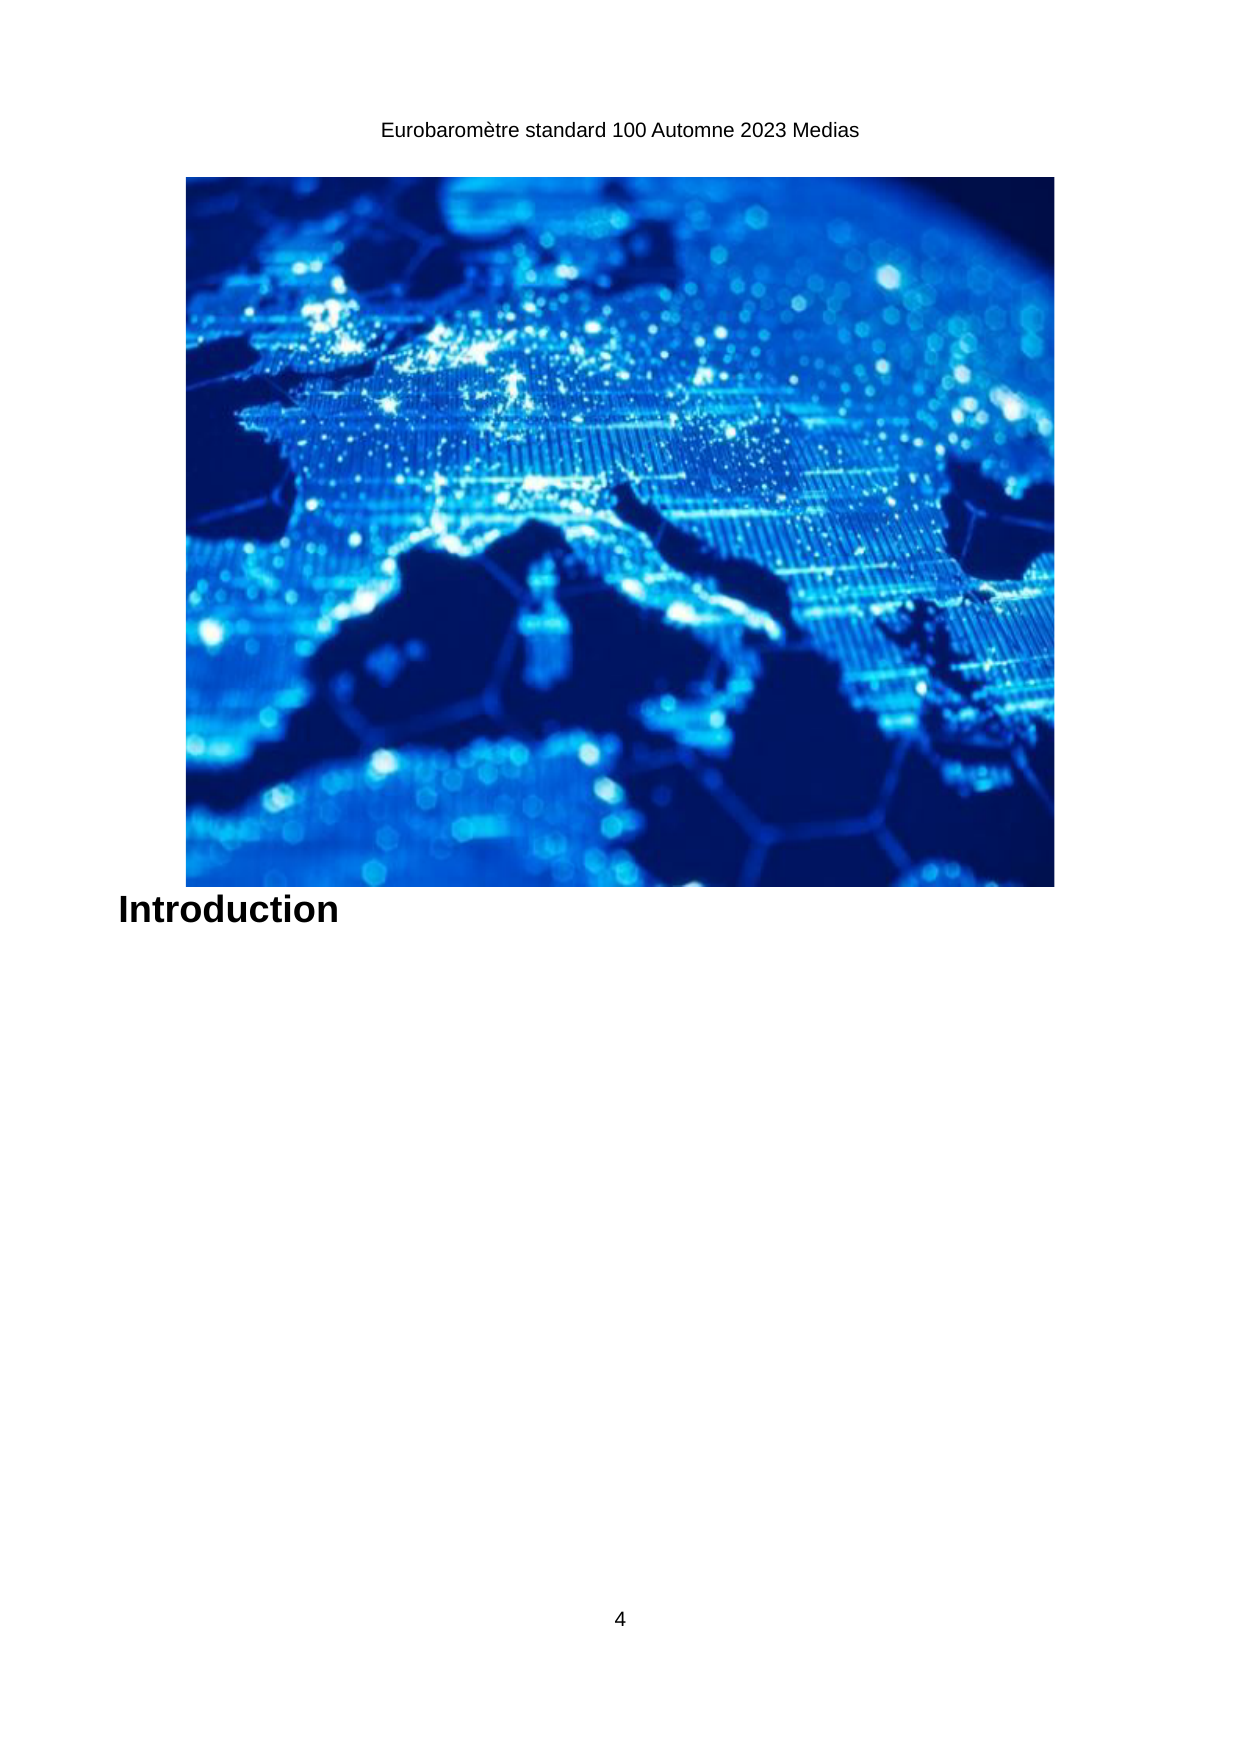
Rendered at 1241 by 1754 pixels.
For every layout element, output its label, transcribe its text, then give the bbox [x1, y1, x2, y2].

picture [618, 877, 628, 884]
picture [261, 716, 273, 727]
picture [185, 177, 1055, 887]
picture [616, 867, 625, 876]
picture [185, 735, 238, 757]
subtitle Introduction [118, 884, 1122, 930]
